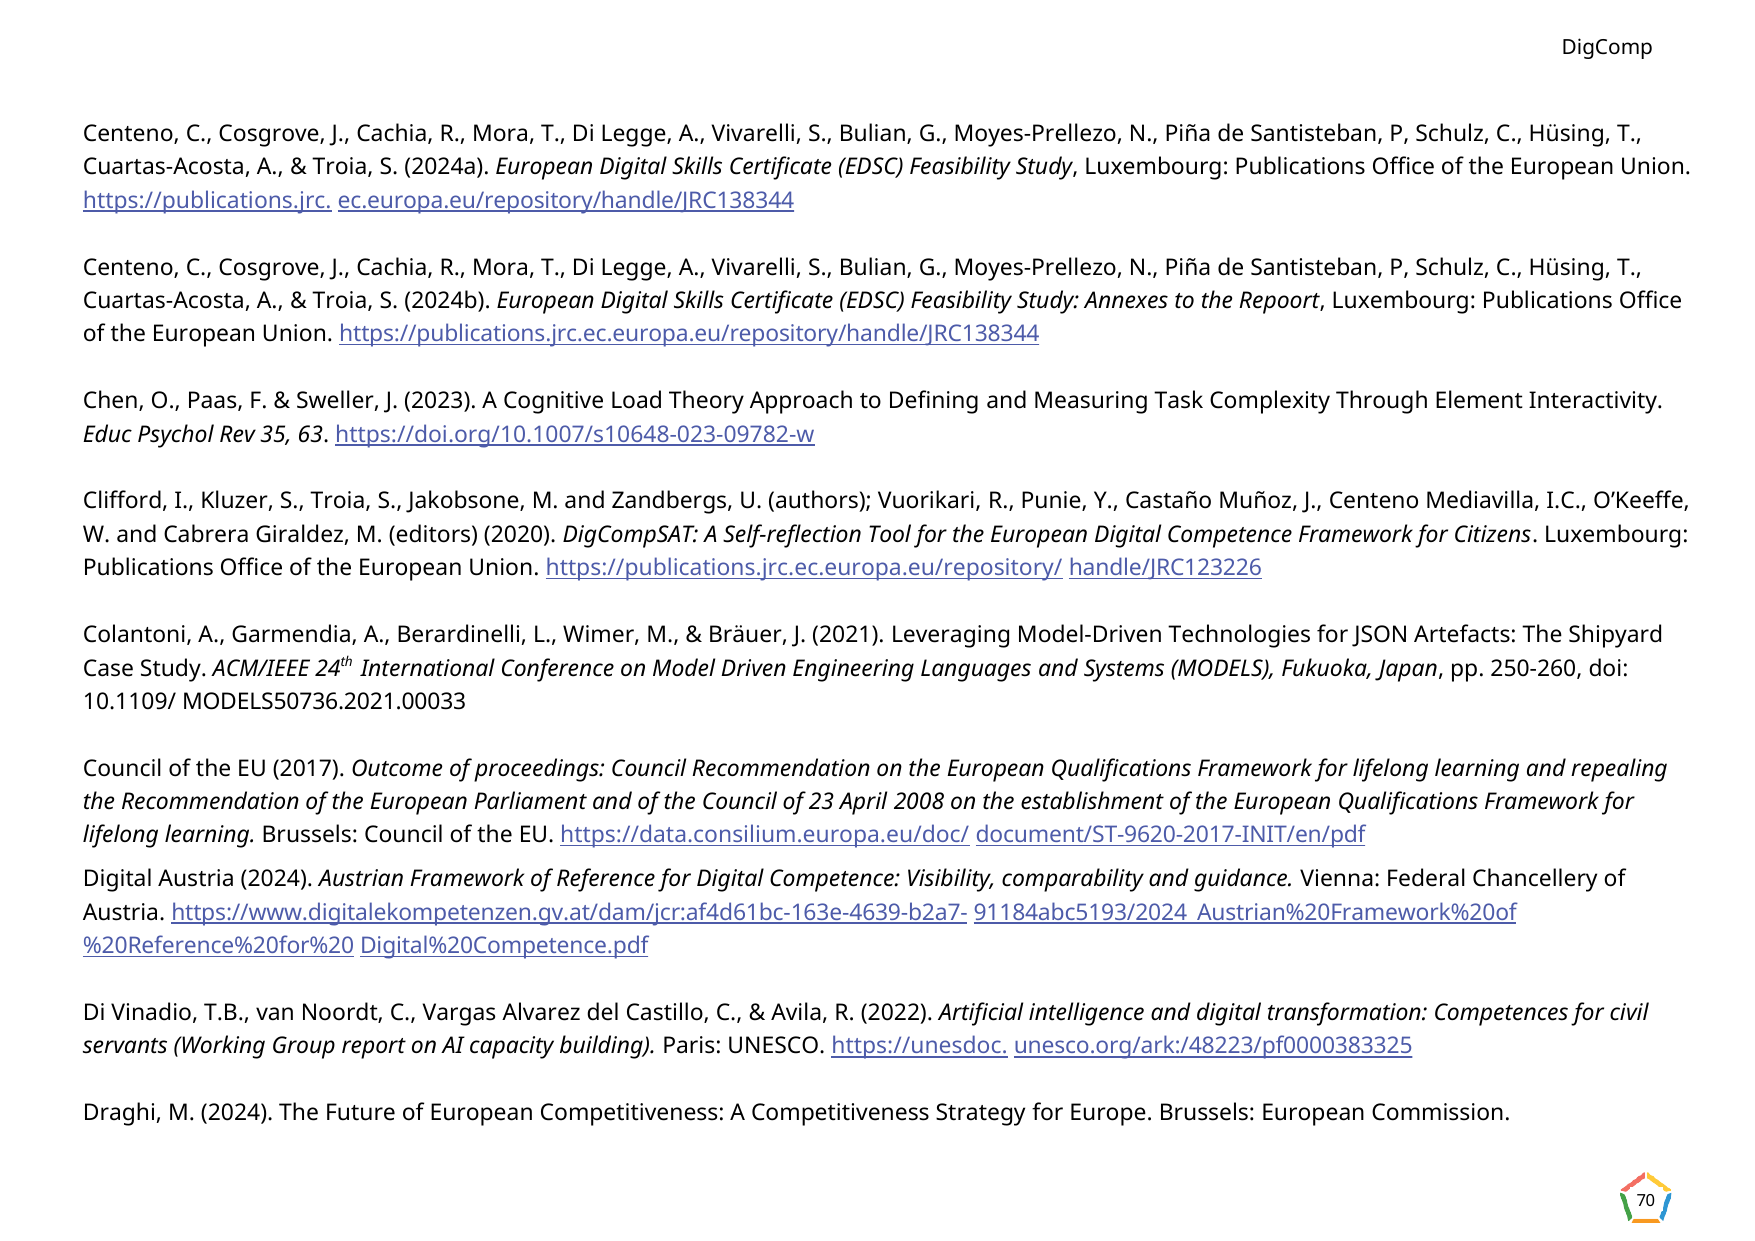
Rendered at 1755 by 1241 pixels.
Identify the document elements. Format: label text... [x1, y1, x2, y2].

text Digital Austria (2024). Austrian Framework of Reference for Digital Competence: Visibility, comparability and guidance. Vienna: Federal Chancellery of Austria. https://www.digitalekompetenzen.gv.at/dam/jcr:af4d61bc-163e-4639-b2a7- 91184abc5193/2024_Austrian%20Framework%20of%20Reference%20for%20 Digital%20Competence.pdf [83, 862, 1663, 960]
text Di Vinadio, T.B., van Noordt, C., Vargas Alvarez del Castillo, C., & Avila, R. (2022). Artificial intelligence and digital transformation: Competences for civil servants (Working Group report on AI capacity building). Paris: UNESCO. https://unesdoc. unesco.org/ark:/48223/pf0000383325 [83, 996, 1663, 1061]
text Draghi, M. (2024). The Future of European Competitiveness: A Competitiveness Strategy for Europe. Brussels: European Commission. [83, 1096, 1656, 1127]
text Chen, O., Paas, F. & Sweller, J. (2023). A Cognitive Load Theory Approach to Defining and Measuring Task Complexity Through Element Interactivity. Educ Psychol Rev 35, 63. https://doi.org/10.1007/s10648-023-09782-w [83, 384, 1701, 449]
text Colantoni, A., Garmendia, A., Berardinelli, L., Wimer, M., & Bräuer, J. (2021). Leveraging Model-Driven Technologies for JSON Artefacts: The Shipyard Case Study. ACM/IEEE 24th International Conference on Model Driven Engineering Languages and Systems (MODELS), Fukuoka, Japan, pp. 250-260, doi: 10.1109/ MODELS50736.2021.00033 [83, 618, 1701, 716]
text Clifford, I., Kluzer, S., Troia, S., Jakobsone, M. and Zandbergs, U. (authors); Vuorikari, R., Punie, Y., Castaño Muñoz, J., Centeno Mediavilla, I.C., O’Keeffe, W. and Cabrera Giraldez, M. (editors) (2020). DigCompSAT: A Self-reflection Tool for the European Digital Competence Framework for Citizens. Luxembourg: Publications Office of the European Union. https://publications.jrc.ec.europa.eu/repository/ handle/JRC123226 [83, 484, 1709, 582]
text Centeno, C., Cosgrove, J., Cachia, R., Mora, T., Di Legge, A., Vivarelli, S., Bulian, G., Moyes-Prellezo, N., Piña de Santisteban, P, Schulz, C., Hüsing, T., Cuartas-Acosta, A., & Troia, S. (2024a). European Digital Skills Certificate (EDSC) Feasibility Study, Luxembourg: Publications Office of the European Union. https://publications.jrc. ec.europa.eu/repository/handle/JRC138344 [83, 117, 1701, 215]
text Centeno, C., Cosgrove, J., Cachia, R., Mora, T., Di Legge, A., Vivarelli, S., Bulian, G., Moyes-Prellezo, N., Piña de Santisteban, P, Schulz, C., Hüsing, T., Cuartas-Acosta, A., & Troia, S. (2024b). European Digital Skills Certificate (EDSC) Feasibility Study: Annexes to the Repoort, Luxembourg: Publications Office of the European Union. https://publications.jrc.ec.europa.eu/repository/handle/JRC138344 [83, 251, 1701, 349]
text lifelong learning. Brussels: Council of the EU. https://data.consilium.europa.eu/doc/ document/ST-9620-2017-INIT/en/pdf [83, 818, 1704, 850]
text Council of the EU (2017). Outcome of proceedings: Council Recommendation on the European Qualifications Framework for lifelong learning and repealing the Recommendation of the European Parliament and of the Council of 23 April 2008 on the establishment of the European Qualifications Framework for [83, 752, 1677, 816]
